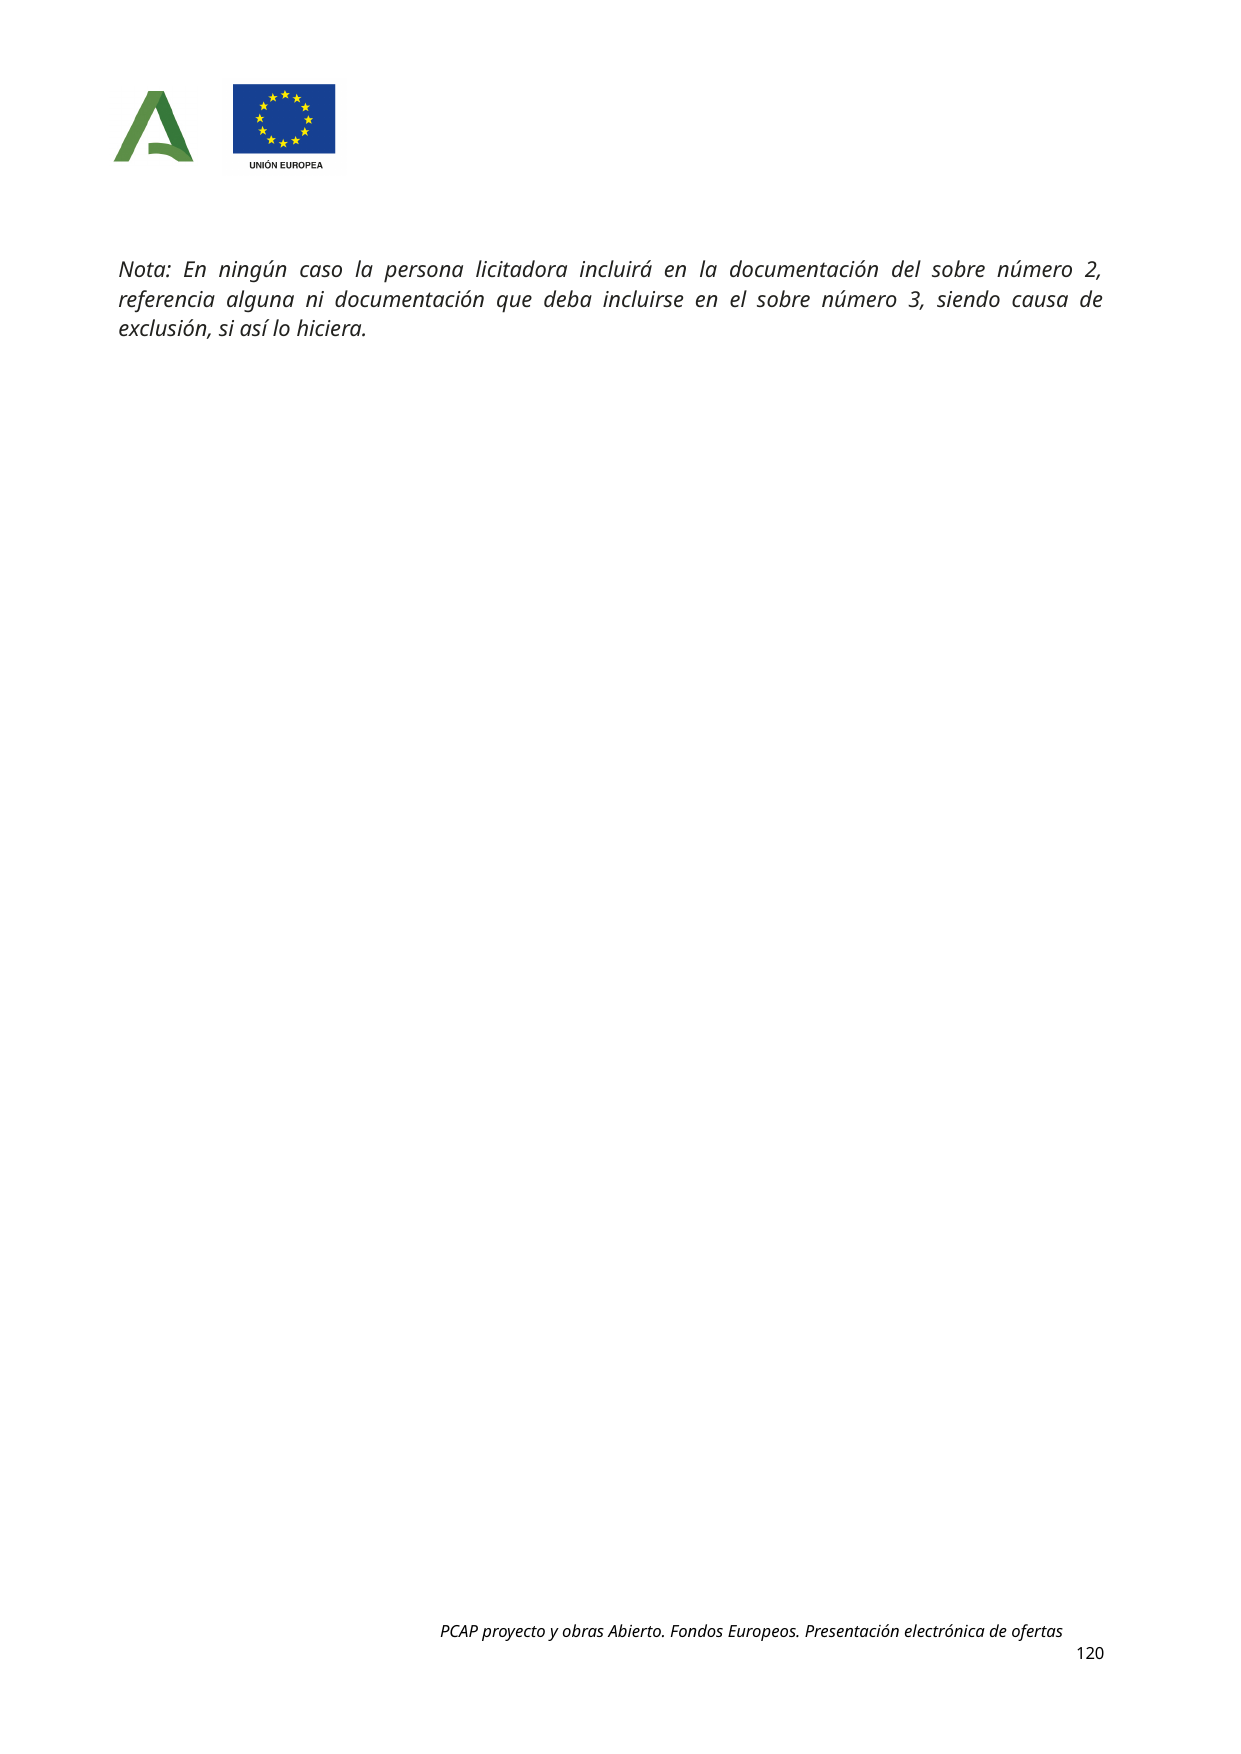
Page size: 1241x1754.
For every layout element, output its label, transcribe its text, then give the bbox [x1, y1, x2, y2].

text Nota: En ningún caso la persona licitadora incluirá en la documentación del sobre número 2, referencia alguna ni documentación que deba incluirse en el sobre número 3, siendo causa de exclusión, si así lo hiciera. [118, 254, 1104, 343]
picture [221, 78, 347, 176]
picture [109, 86, 198, 166]
